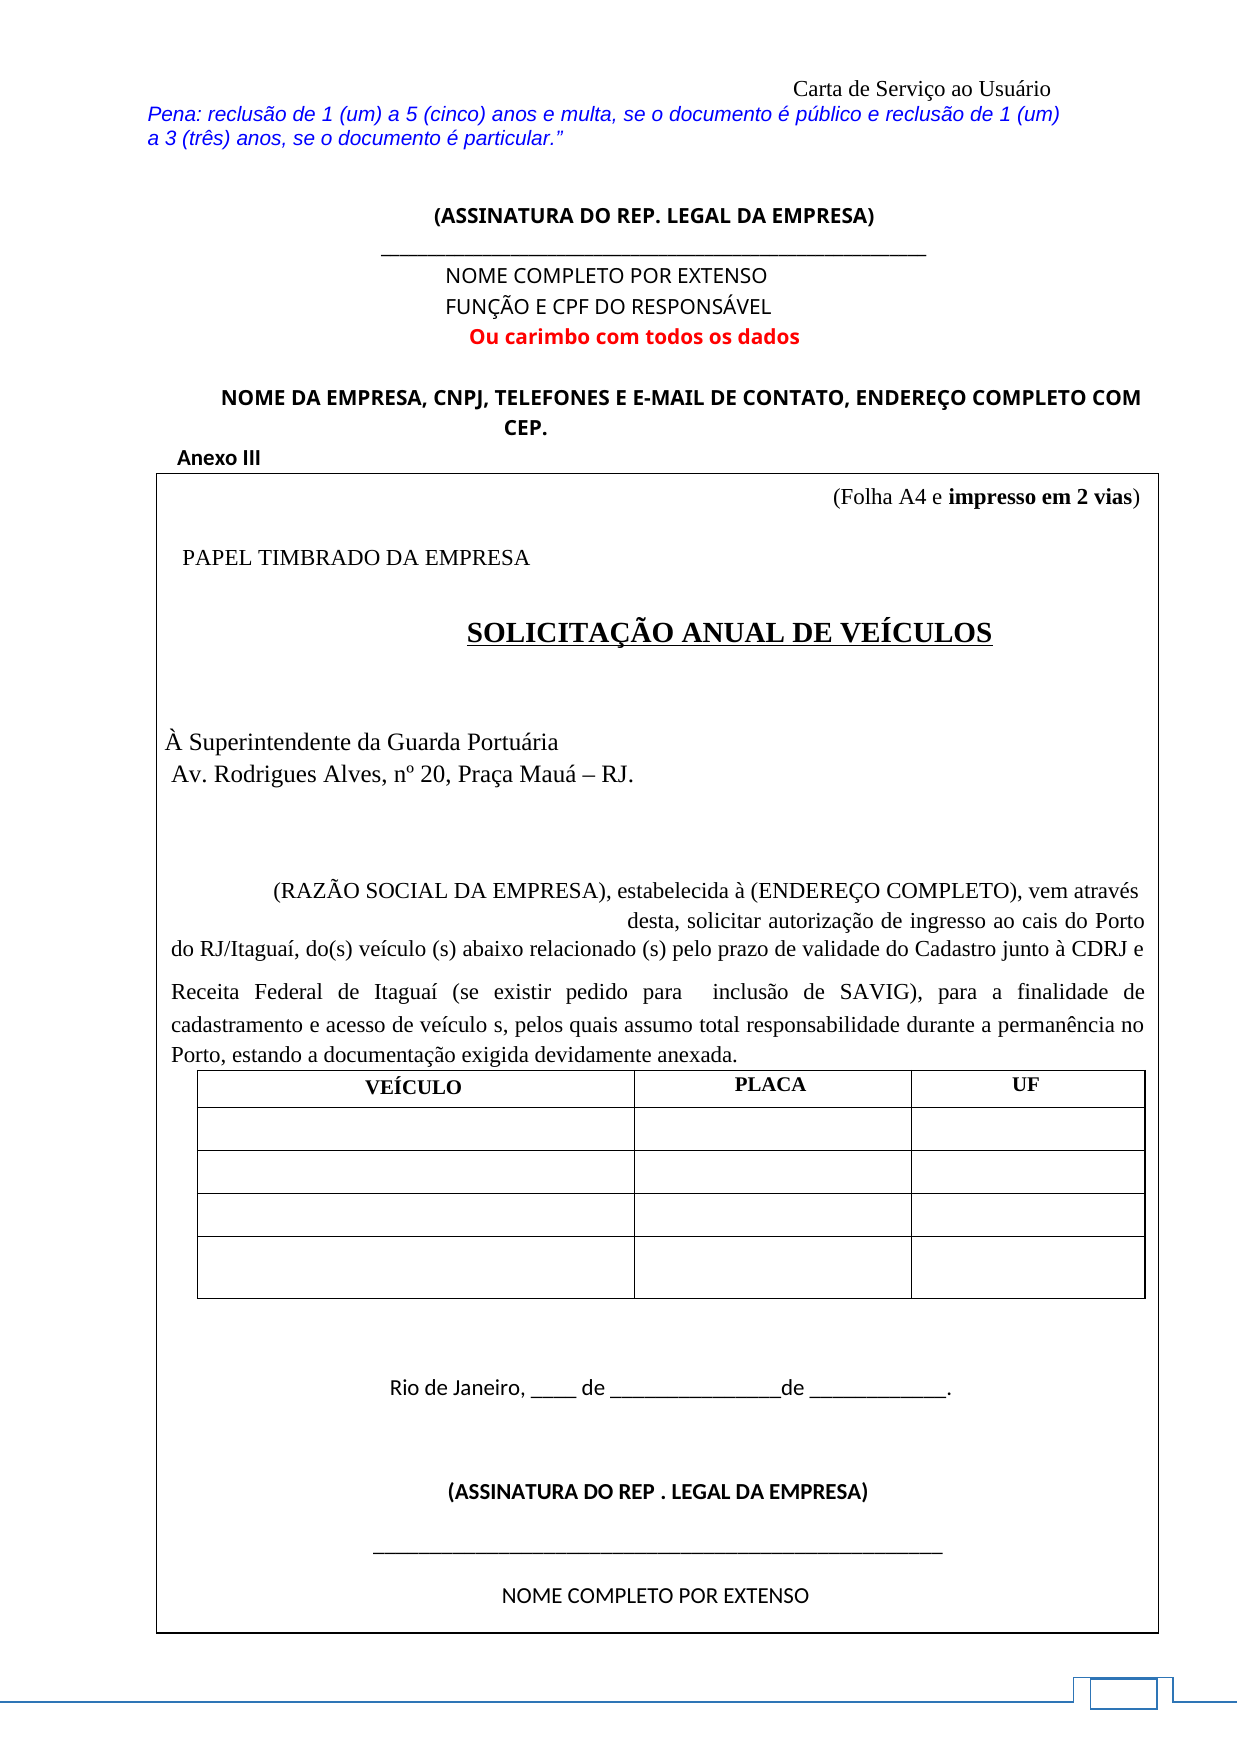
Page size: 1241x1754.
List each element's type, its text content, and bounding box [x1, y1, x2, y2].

table_cell [635, 1194, 911, 1236]
text (ASSINATURA DO REP. LEGAL DA EMPRESA) [148, 199, 1181, 229]
table_header PLACA [635, 1071, 911, 1107]
table_cell [198, 1151, 634, 1193]
table_cell [198, 1194, 634, 1236]
table_header (Folha A4 e impresso em 2 vias) PAPEL TIMBRADO DA EMPRESA SOLICITAÇÃO ANUAL DE VEÍCULOS À Superintendente da Guarda Portuária Av. Rodrigues Alves, nº 20, Praça Mauá – RJ. (RAZÃO SOCIAL DA EMPRESA), estabelecida à (ENDEREÇO COMPLETO), vem através desta, solicitar autorização de ingresso ao cais do Porto do RJ/Itaguaí, do(s) veículo (s) abaixo relacionado (s) pelo prazo de validade do Cadastro junto à CDRJ e Receita Federal de Itaguaí (se existir pedido para inclusão de SAVIG), para a finalidade de cadastramento e acesso de veículo s, pelos quais assumo total responsabilidade durante a permanência no Porto, estando a documentação exigida devidamente anexada. Rio de Janeiro, ____ de _______________de ____________. (ASSINATURA DO REP . LEGAL DA EMPRESA) __________________________________________________ NOME COMPLETO POR EXTENSO [157, 474, 1158, 1632]
table_header VEÍCULO [198, 1071, 634, 1107]
text ___________________________________________________________ [148, 231, 927, 259]
table_cell [912, 1194, 1144, 1236]
text Pena: reclusão de 1 (um) a 5 (cinco) anos e multa, se o documento é público e reclusão de 1 (um) a 3 (três) anos, se o documento é particular.” [147, 101, 1064, 149]
text Anexo III [177, 443, 1181, 471]
table_cell [635, 1237, 911, 1298]
table_cell [635, 1151, 911, 1193]
text NOME DA EMPRESA, CNPJ, TELEFONES E E-MAIL DE CONTATO, ENDEREÇO COMPLETO COM CEP. [221, 383, 1146, 441]
table_cell [912, 1108, 1144, 1150]
table_cell [635, 1108, 911, 1150]
table_header UF [912, 1071, 1144, 1107]
table_cell [912, 1151, 1144, 1193]
table_cell [198, 1237, 634, 1298]
text Ou carimbo com todos os dados [469, 322, 1181, 351]
table_cell [912, 1237, 1144, 1298]
text FUNÇÃO E CPF DO RESPONSÁVEL [445, 292, 1181, 320]
text NOME COMPLETO POR EXTENSO [445, 262, 1181, 290]
table_cell [198, 1108, 634, 1150]
